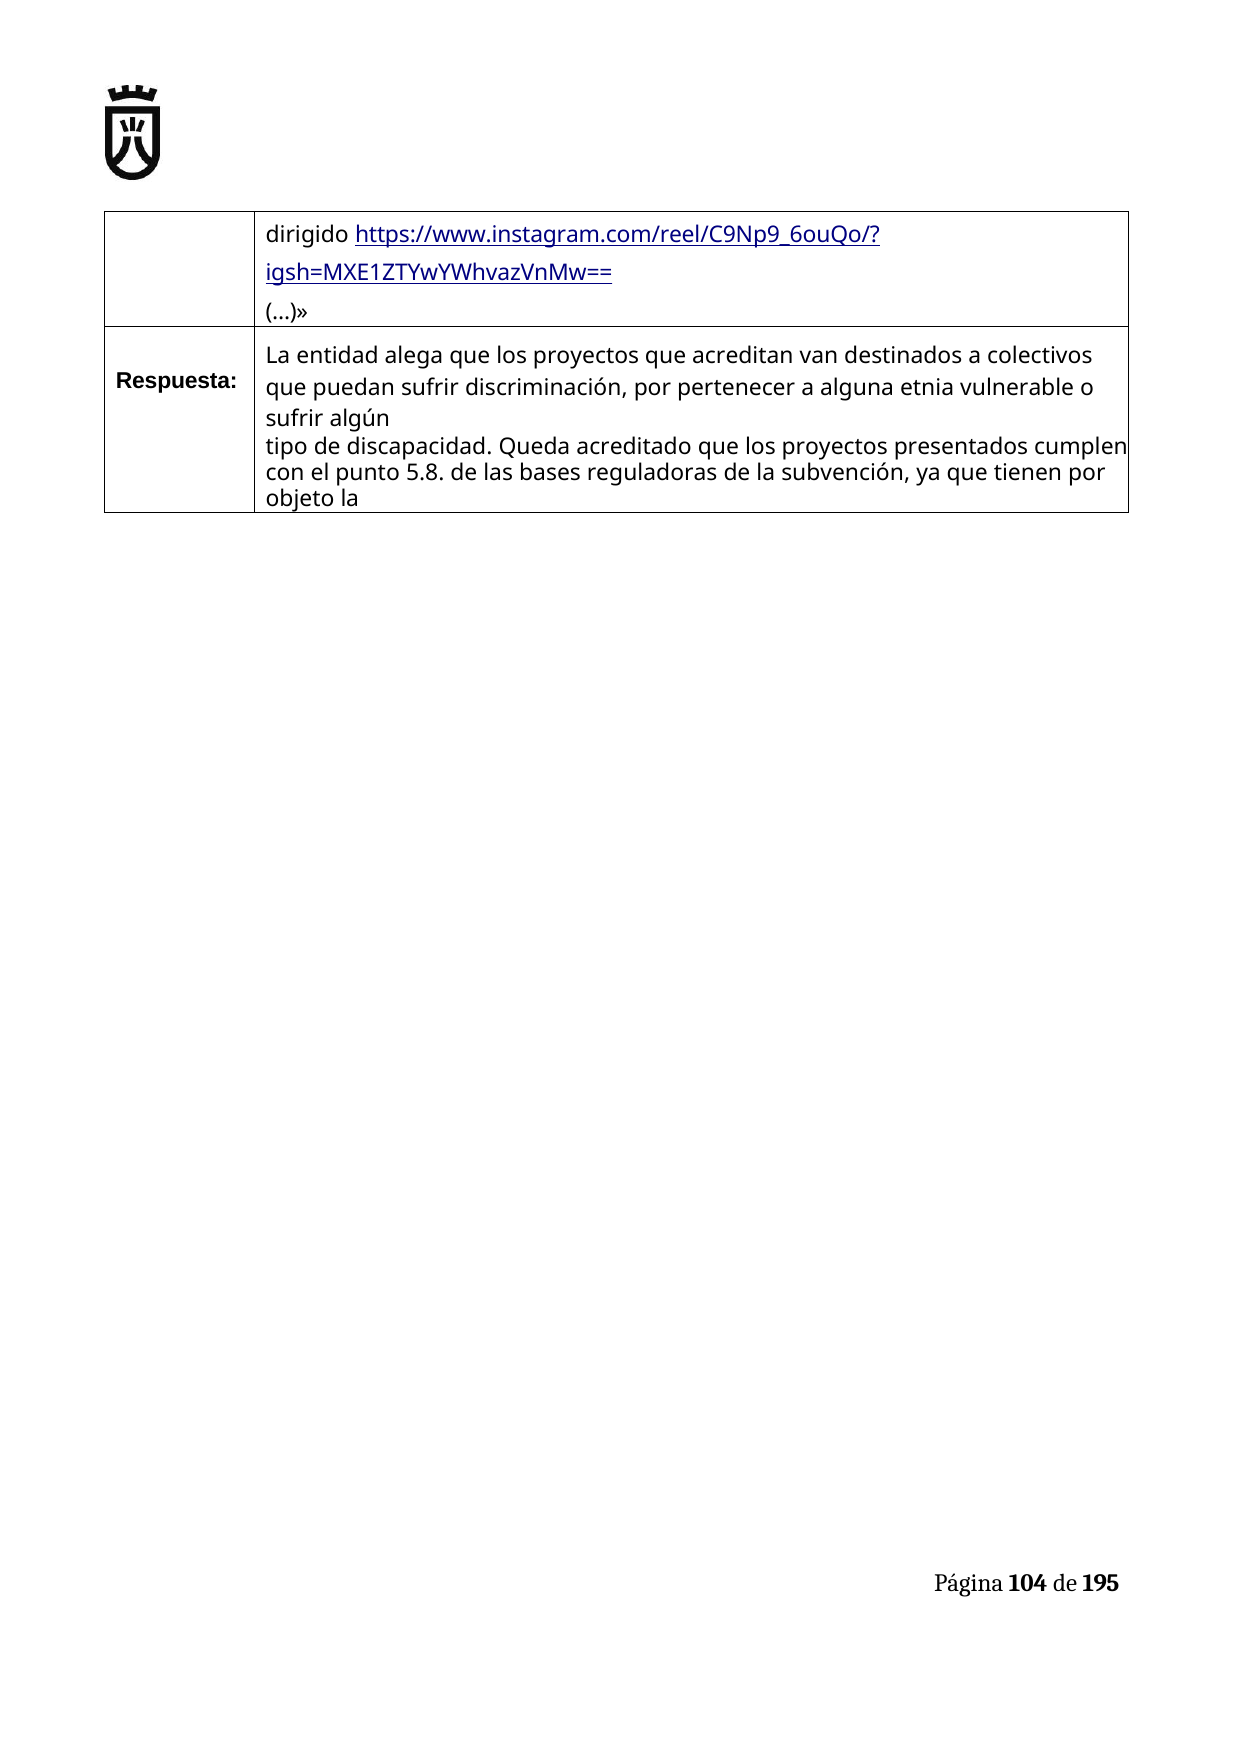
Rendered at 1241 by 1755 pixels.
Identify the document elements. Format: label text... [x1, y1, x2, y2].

table_cell [105, 212, 254, 326]
table_cell La entidad alega que los proyectos que acreditan van destinados a colectivos que puedan sufrir discriminación, por pertenecer a alguna etnia vulnerable o sufrir algún tipo de discapacidad. Queda acreditado que los proyectos presentados cumplen con el punto 5.8. de las bases reguladoras de la subvención, ya que tienen por objeto la [255, 327, 1128, 512]
table_cell dirigido https://www.instagram.com/reel/C9Np9_6ouQo/?igsh=MXE1ZTYwYWhvazVnMw== (…)» [255, 212, 1128, 326]
table_cell Respuesta: [105, 327, 254, 512]
